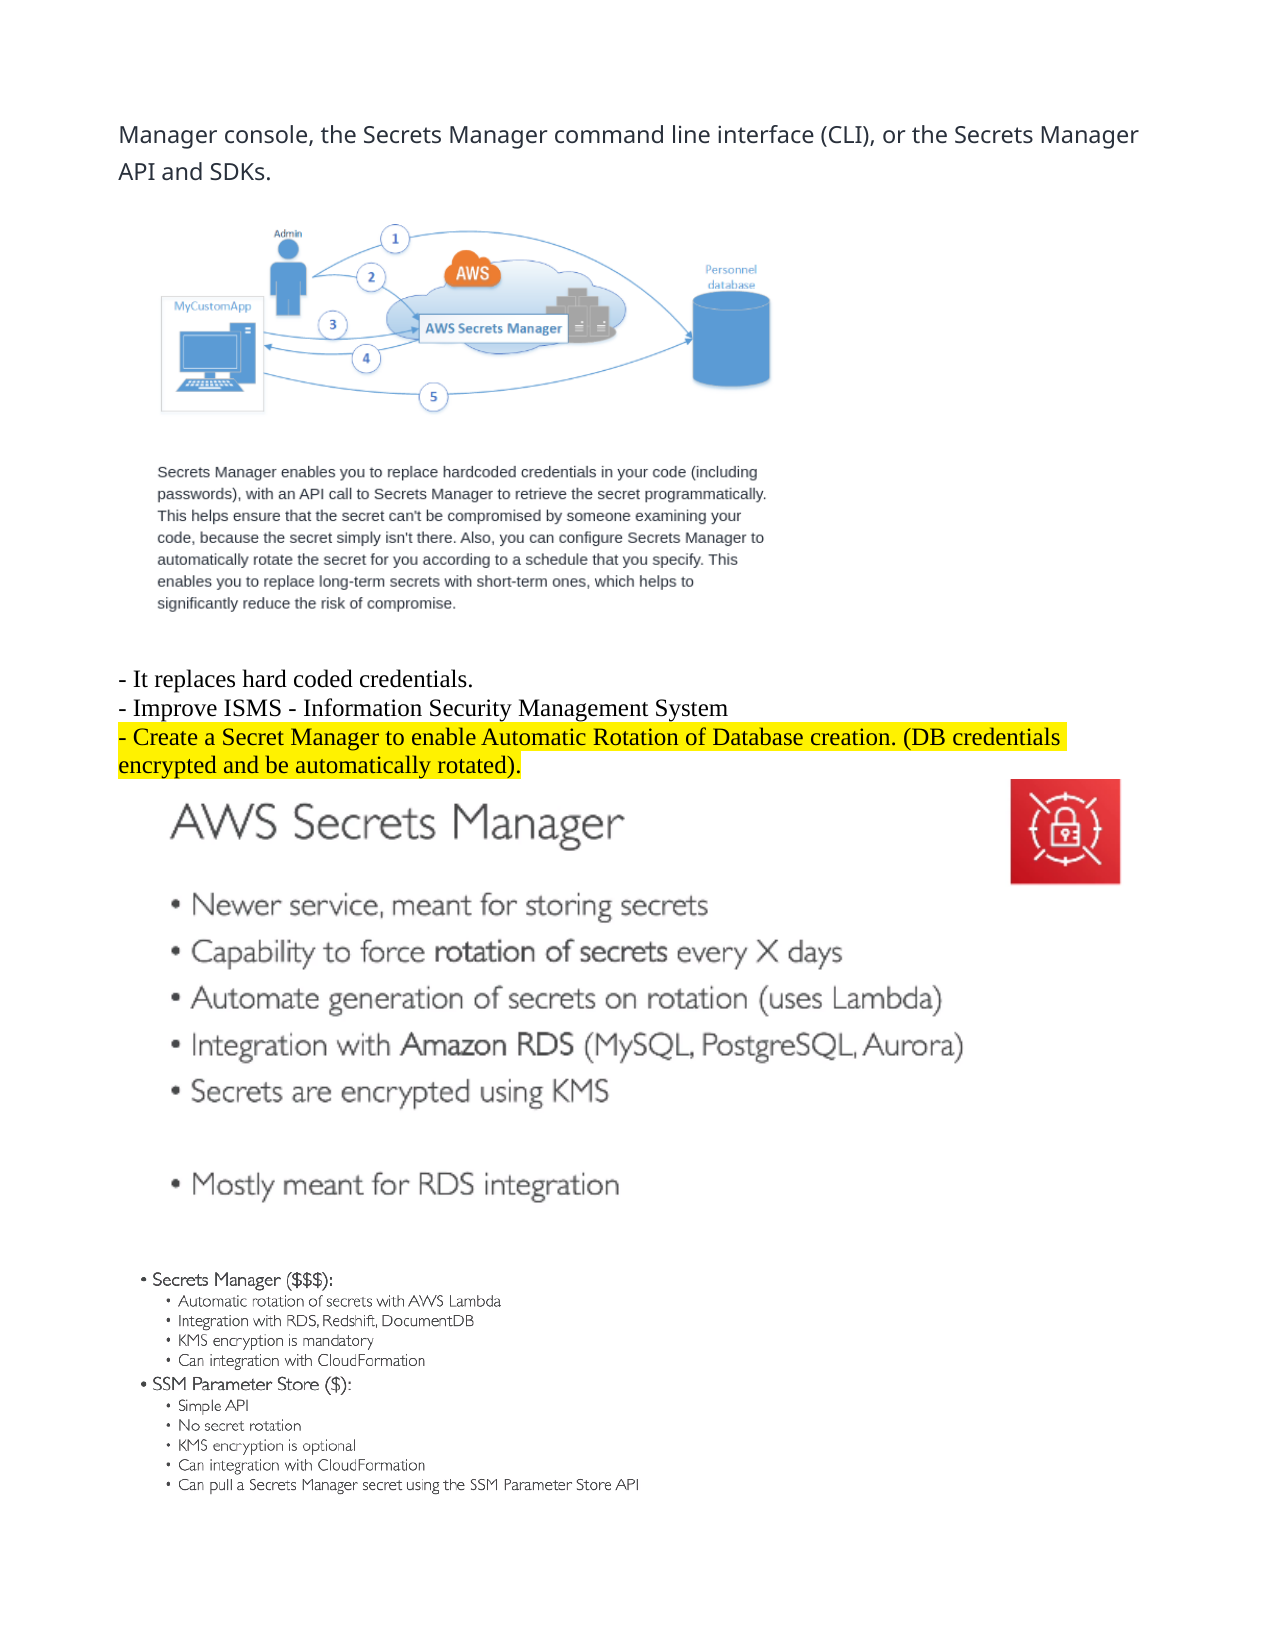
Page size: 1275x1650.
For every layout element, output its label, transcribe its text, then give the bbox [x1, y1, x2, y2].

text - Improve ISMS - Information Security Management System [118, 693, 1157, 722]
text - It replaces hard coded credentials. [118, 664, 1157, 693]
text - Create a Secret Manager to enable Automatic Rotation of Database creation. (DB credentials encrypted and be automatically rotated). [118, 722, 1157, 779]
picture [135, 1262, 643, 1499]
picture [115, 197, 835, 618]
text Manager console, the Secrets Manager command line interface (CLI), or the Secrets Manager API and SDKs. [118, 118, 1157, 187]
picture [139, 779, 1136, 1234]
